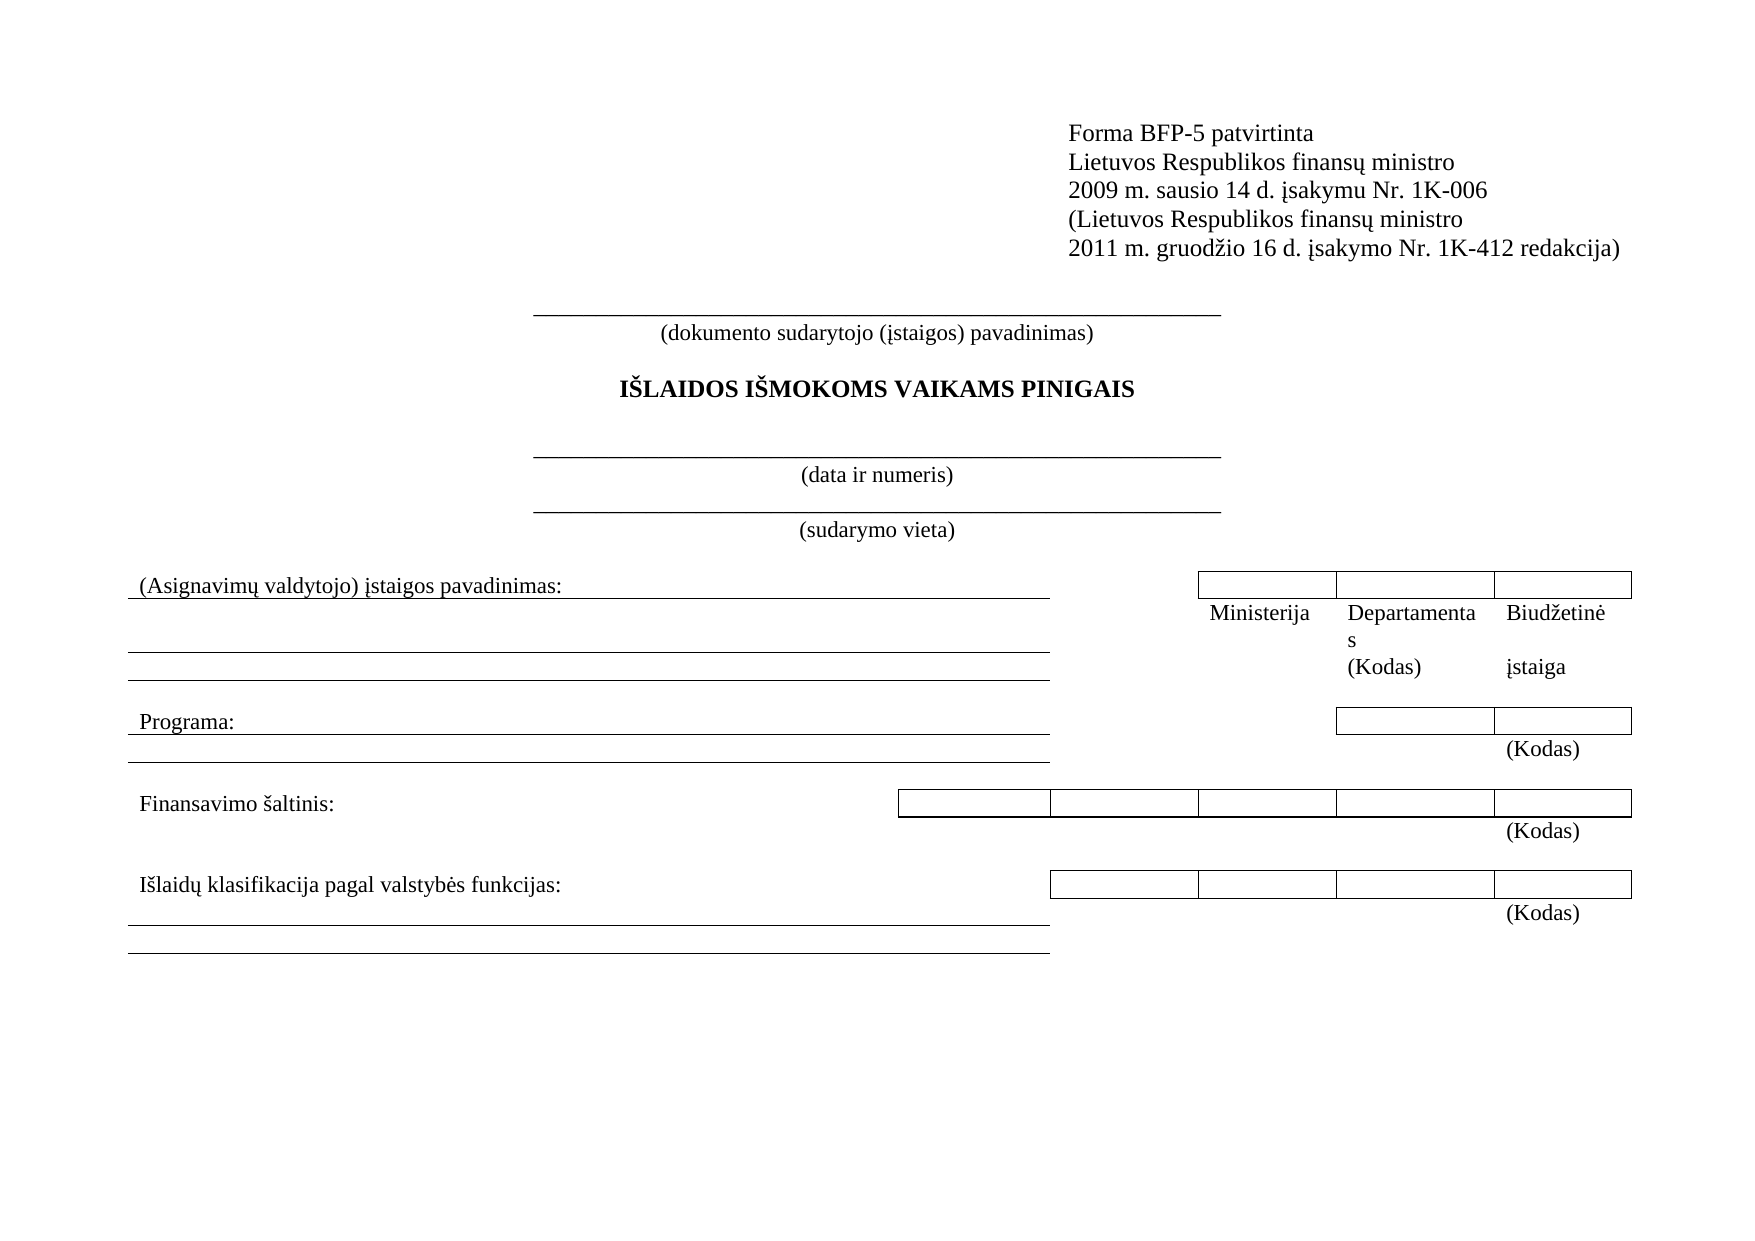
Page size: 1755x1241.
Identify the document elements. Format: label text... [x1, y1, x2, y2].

table_cell įstaiga [1495, 652, 1632, 679]
table_cell [1336, 844, 1495, 870]
table_cell [1050, 818, 1198, 844]
text 2011 m. gruodžio 16 d. įsakymo Nr. 1K-412 redakcija) [1068, 233, 1636, 262]
table_cell [1199, 790, 1336, 816]
table_cell [1050, 762, 1198, 789]
table_cell [128, 599, 1050, 652]
text (dokumento sudarytojo (įstaigos) pavadinimas) [118, 319, 1636, 346]
table_cell [898, 818, 1050, 844]
table_cell [1050, 734, 1198, 762]
text 2009 m. sausio 14 d. įsakymu Nr. 1K-006 [1068, 176, 1636, 204]
table_cell [128, 681, 1050, 707]
table_cell [128, 735, 1050, 762]
table_cell [1495, 790, 1631, 816]
table_cell (Kodas) [1495, 735, 1632, 762]
table_header [1337, 572, 1494, 598]
table_cell [1198, 652, 1336, 679]
table_cell [128, 653, 1050, 679]
table_cell [1050, 844, 1198, 870]
text Lietuvos Respublikos finansų ministro [1068, 147, 1636, 176]
table_cell [1495, 871, 1631, 898]
table_cell [1051, 790, 1198, 816]
table_cell [1337, 790, 1494, 816]
table_cell [1050, 680, 1198, 707]
table_cell [1336, 925, 1495, 952]
text _______________________________________________________ [118, 487, 1636, 516]
table_cell [1199, 871, 1336, 898]
table_cell [1336, 818, 1495, 844]
table_cell [1337, 871, 1494, 898]
table_cell [1336, 735, 1495, 762]
table_header [1199, 572, 1336, 598]
table_cell [1337, 708, 1494, 734]
table_header [1495, 572, 1631, 598]
table_cell (Kodas) [1495, 818, 1632, 844]
table_header (Asignavimų valdytojo) įstaigos pavadinimas: [128, 571, 1050, 598]
table_cell [1495, 708, 1631, 734]
table_cell Finansavimo šaltinis: [128, 789, 898, 816]
table_cell (Kodas) [1495, 899, 1632, 925]
table_cell [1198, 818, 1336, 844]
table_cell [1495, 844, 1632, 870]
text IŠLAIDOS IŠMOKOMS VAIKAMS PINIGAIS [118, 374, 1636, 403]
table_cell [128, 844, 898, 870]
table_cell [1198, 707, 1336, 734]
table_cell [1495, 925, 1632, 952]
table_cell [1495, 680, 1632, 707]
text _______________________________________________________ [118, 291, 1636, 319]
text Forma BFP-5 patvirtinta [1068, 118, 1636, 147]
table_cell [1198, 734, 1336, 762]
table_cell [1198, 680, 1336, 707]
table_cell [899, 790, 1050, 816]
table_cell Departamentas [1336, 599, 1495, 652]
table_cell [1050, 707, 1198, 734]
table_cell (Kodas) [1336, 652, 1495, 679]
table_cell [1198, 762, 1336, 789]
table_cell [1198, 899, 1336, 925]
text (data ir numeris) [118, 461, 1636, 487]
table_cell [1198, 844, 1336, 870]
table_cell Ministerija [1198, 599, 1336, 652]
table_cell [128, 898, 1050, 925]
table_cell [128, 926, 1050, 952]
table_cell [1495, 762, 1632, 789]
table_cell [898, 870, 1050, 898]
text _______________________________________________________ [118, 432, 1636, 461]
table_cell [128, 816, 898, 844]
table_cell [128, 763, 898, 789]
table_cell Programa: [128, 707, 1050, 734]
table_cell [1050, 925, 1198, 952]
table_cell [1336, 762, 1495, 789]
table_cell [1336, 680, 1495, 707]
text (sudarymo vieta) [118, 516, 1636, 542]
table_cell [1050, 652, 1198, 679]
table_cell [1050, 899, 1198, 925]
table_cell [1050, 598, 1198, 652]
table_cell Biudžetinė [1495, 599, 1632, 652]
table_cell [898, 763, 1050, 789]
table_cell [898, 844, 1050, 870]
table_header [1050, 571, 1198, 598]
table_cell [1051, 871, 1198, 898]
text (Lietuvos Respublikos finansų ministro [1068, 204, 1636, 233]
table_cell Išlaidų klasifikacija pagal valstybės funkcijas: [128, 870, 898, 898]
table_cell [1198, 925, 1336, 952]
table_cell [1336, 899, 1495, 925]
